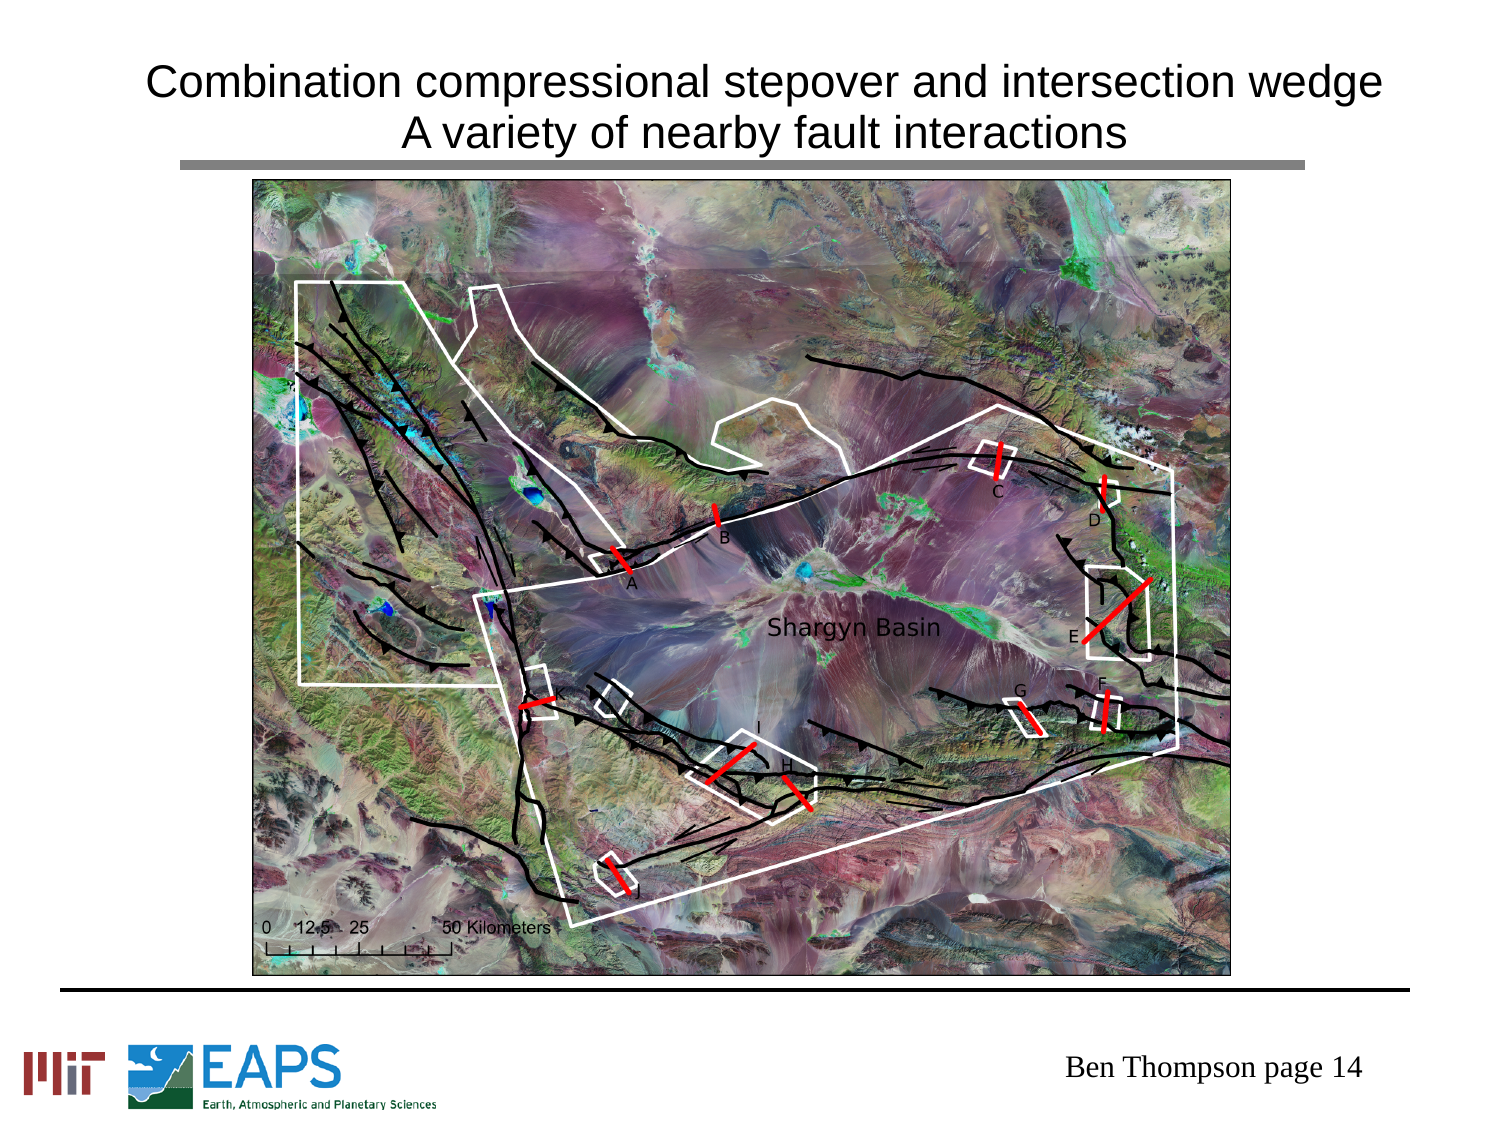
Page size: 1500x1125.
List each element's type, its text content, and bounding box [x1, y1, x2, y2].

picture [252, 179, 1231, 976]
picture [128, 1044, 436, 1110]
title Combination compressional stepover and intersection wedge A variety of nearby fault interactions [105, 49, 1426, 165]
